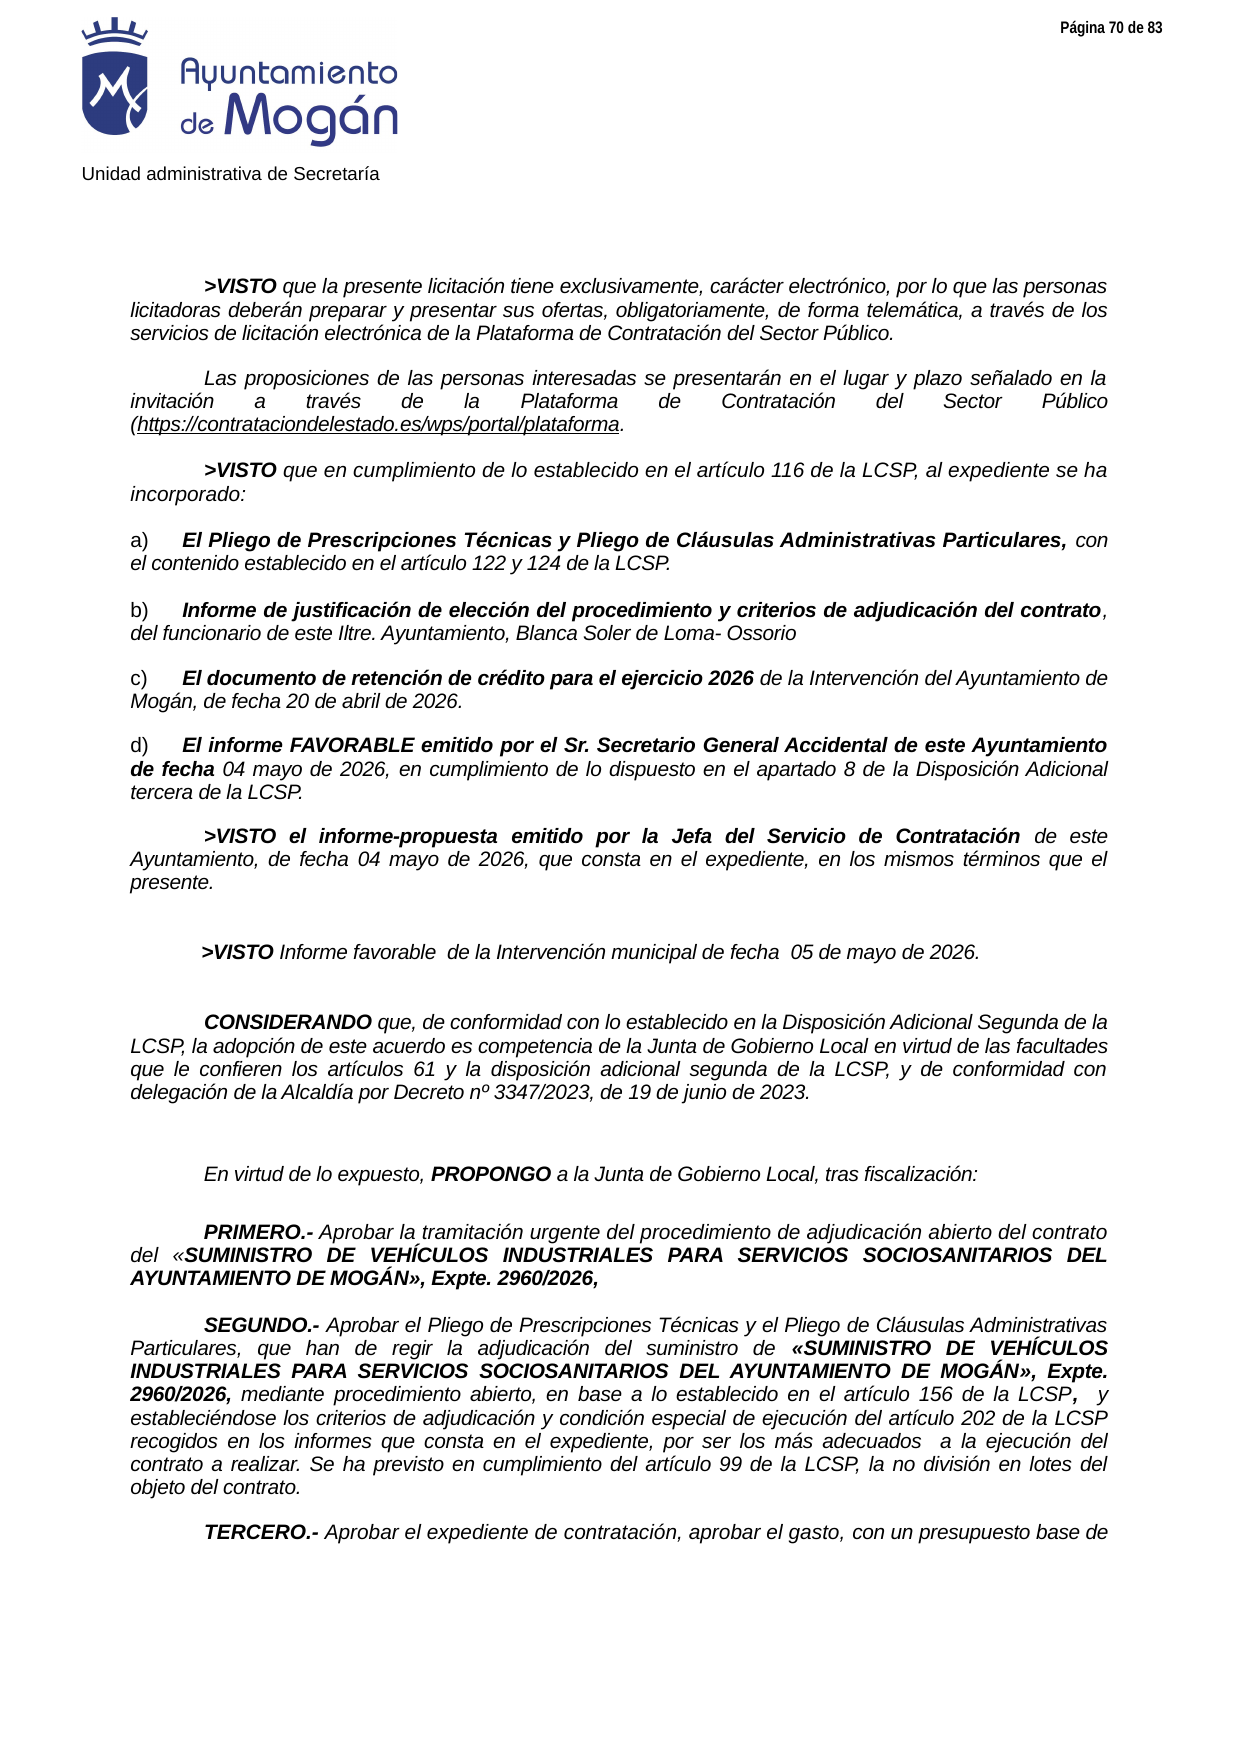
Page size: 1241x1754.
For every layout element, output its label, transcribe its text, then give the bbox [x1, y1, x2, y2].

list El informe FAVORABLE emitido por el Sr. Secretario General Accidental de este Ayuntamiento de fecha 04 mayo de 2026, en cumplimiento de lo dispuesto en el apartado 8 de la Disposición Adicional tercera de la LCSP. [130, 734, 1110, 803]
text >VISTO que en cumplimiento de lo establecido en el artículo 116 de la LCSP, al expediente se ha incorporado: [130, 459, 1110, 506]
picture [81, 17, 398, 153]
text CONSIDERANDO que, de conformidad con lo establecido en la Disposición Adicional Segunda de la LCSP, la adopción de este acuerdo es competencia de la Junta de Gobierno Local en virtud de las facultades que le confieren los artículos 61 y la disposición adicional segunda de la LCSP, y de conformidad con delegación de la Alcaldía por Decreto nº 3347/2023, de 19 de junio de 2023. [130, 1011, 1110, 1104]
text >VISTO que la presente licitación tiene exclusivamente, carácter electrónico, por lo que las personas licitadoras deberán preparar y presentar sus ofertas, obligatoriamente, de forma telemática, a través de los servicios de licitación electrónica de la Plataforma de Contratación del Sector Público. [130, 275, 1110, 344]
list El documento de retención de crédito para el ejercicio 2026 de la Intervención del Ayuntamiento de Mogán, de fecha 20 de abril de 2026. [130, 666, 1110, 713]
text En virtud de lo expuesto, PROPONGO a la Junta de Gobierno Local, tras fiscalización: [130, 1162, 1110, 1185]
text PRIMERO.- Aprobar la tramitación urgente del procedimiento de adjudicación abierto del contrato del «SUMINISTRO DE VEHÍCULOS INDUSTRIALES PARA SERVICIOS SOCIOSANITARIOS DEL AYUNTAMIENTO DE MOGÁN», Expte. 2960/2026, [130, 1220, 1110, 1290]
list El Pliego de Prescripciones Técnicas y Pliego de Cláusulas Administrativas Particulares, con el contenido establecido en el artículo 122 y 124 de la LCSP. [130, 529, 1110, 575]
text SEGUNDO.- Aprobar el Pliego de Prescripciones Técnicas y el Pliego de Cláusulas Administrativas Particulares, que han de regir la adjudicación del suministro de «SUMINISTRO DE VEHÍCULOS INDUSTRIALES PARA SERVICIOS SOCIOSANITARIOS DEL AYUNTAMIENTO DE MOGÁN», Expte. 2960/2026, mediante procedimiento abierto, en base a lo establecido en el artículo 156 de la LCSP, y estableciéndose los criterios de adjudicación y condición especial de ejecución del artículo 202 de la LCSP recogidos en los informes que consta en el expediente, por ser los más adecuados a la ejecución del contrato a realizar. Se ha previsto en cumplimiento del artículo 99 de la LCSP, la no división en lotes del objeto del contrato. [130, 1313, 1110, 1499]
text Las proposiciones de las personas interesadas se presentarán en el lugar y plazo señalado en la invitación a través de la Plataforma de Contratación del Sector Público (https://contrataciondelestado.es/wps/portal/plataforma. [130, 366, 1110, 436]
list Informe de justificación de elección del procedimiento y criterios de adjudicación del contrato, del funcionario de este Iltre. Ayuntamiento, Blanca Soler de Loma- Ossorio [130, 598, 1110, 645]
text >VISTO el informe-propuesta emitido por la Jefa del Servicio de Contratación de este Ayuntamiento, de fecha 04 mayo de 2026, que consta en el expediente, en los mismos términos que el presente. [130, 824, 1110, 894]
text TERCERO.- Aprobar el expediente de contratación, aprobar el gasto, con un presupuesto base de [130, 1521, 1110, 1544]
text >VISTO Informe favorable de la Intervención municipal de fecha 05 de mayo de 2026. [130, 941, 1110, 964]
